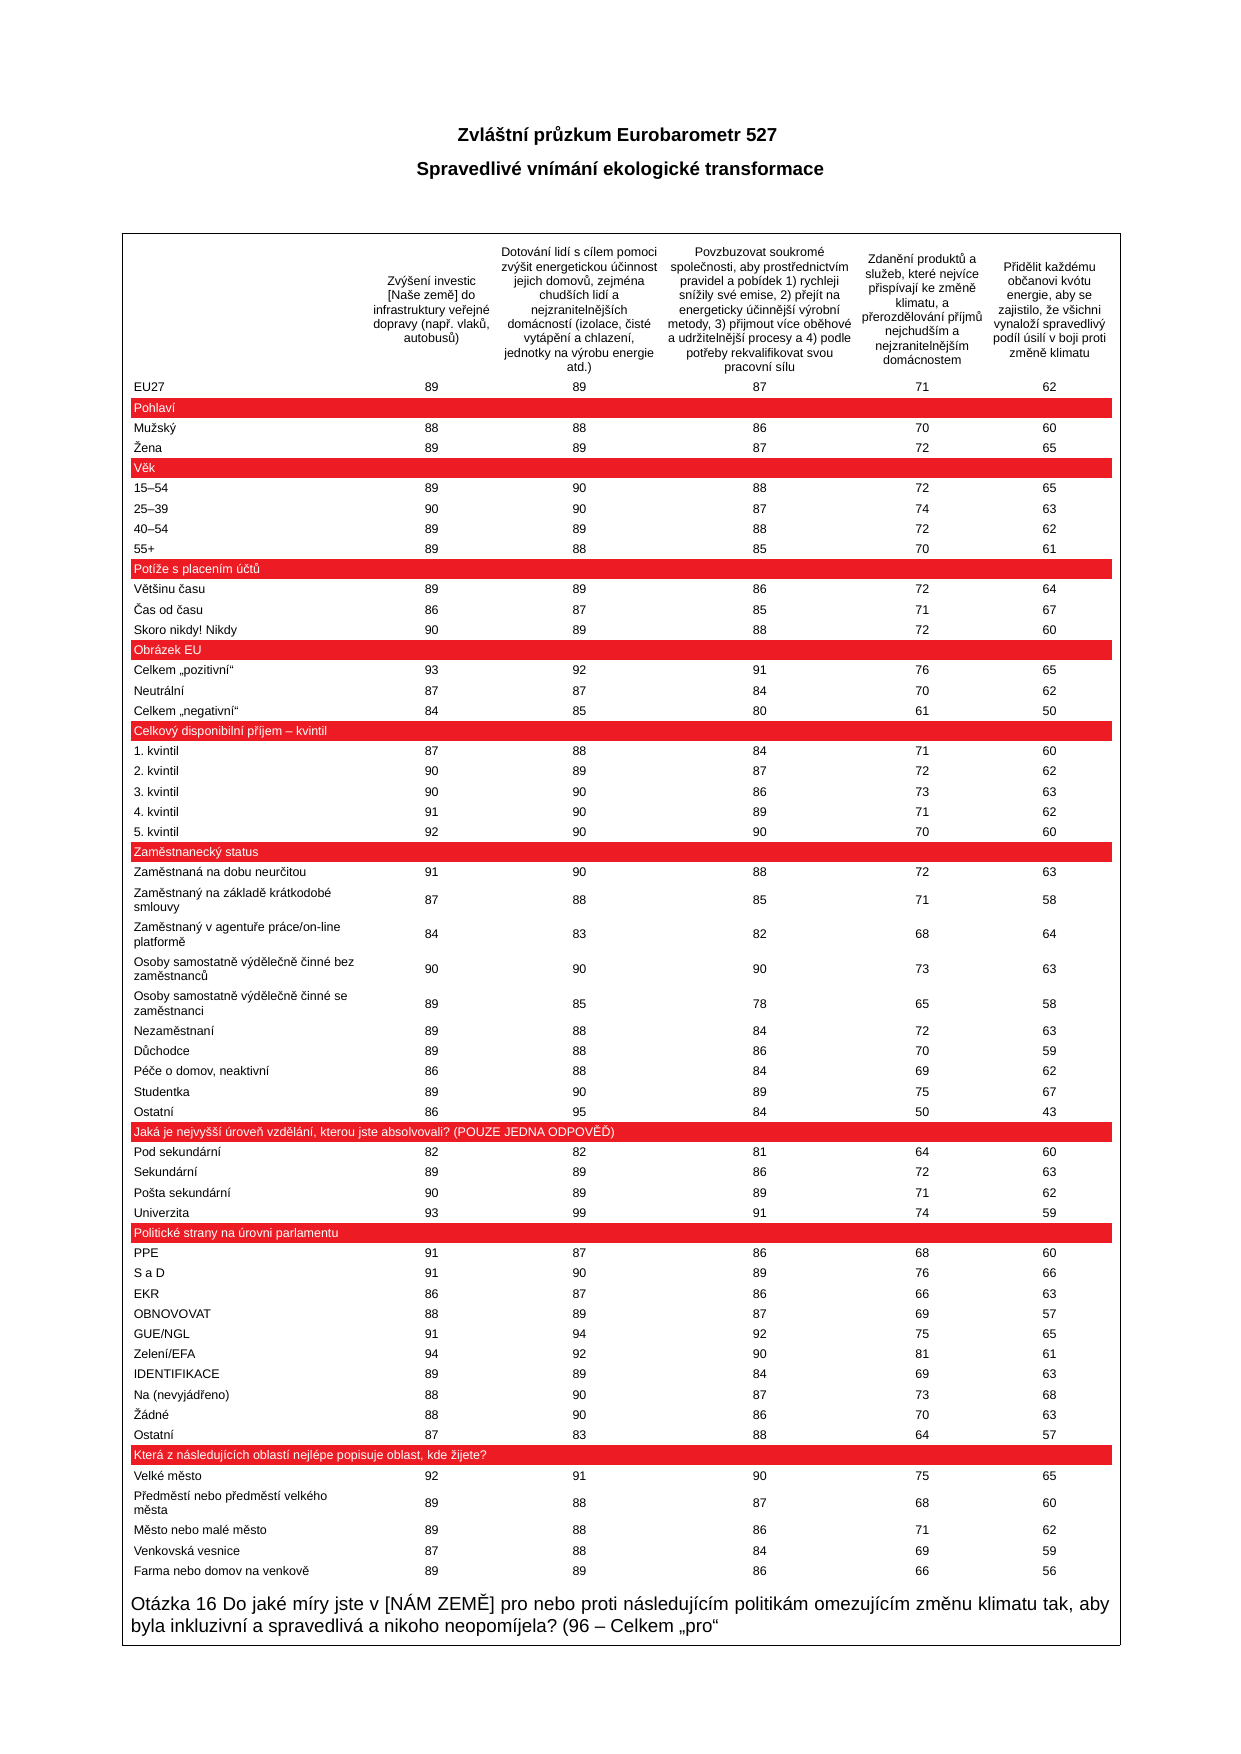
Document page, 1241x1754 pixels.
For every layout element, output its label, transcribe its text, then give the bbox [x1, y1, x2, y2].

table_cell 3. kvintil [131, 781, 367, 802]
table_cell 75 [857, 1465, 987, 1486]
table_cell IDENTIFIKACE [131, 1364, 367, 1384]
table_cell Celkový disponibilní příjem – kvintil [131, 721, 1112, 741]
table_cell 69 [857, 1061, 987, 1081]
table_cell Většinu času [131, 579, 367, 599]
table_cell 69 [857, 1304, 987, 1324]
table_cell [367, 458, 496, 478]
table_cell 58 [987, 986, 1112, 1021]
table_cell 84 [367, 701, 496, 721]
table_cell 67 [987, 600, 1112, 620]
table_cell 88 [662, 519, 857, 539]
table_cell OBNOVOVAT [131, 1304, 367, 1324]
table_cell 84 [662, 1102, 857, 1122]
table_cell Ostatní [131, 1425, 367, 1445]
table_cell 89 [367, 377, 496, 397]
table_cell 84 [662, 680, 857, 701]
table_cell 90 [662, 1465, 857, 1486]
table_cell 62 [987, 680, 1112, 701]
table_cell 71 [857, 377, 987, 397]
table_cell 76 [857, 1263, 987, 1283]
table_cell 63 [987, 1021, 1112, 1041]
table_cell 50 [987, 701, 1112, 721]
table_cell 91 [367, 862, 496, 882]
table_cell 89 [367, 478, 496, 498]
table_cell Zaměstnaný v agentuře práce/on-line platformě [131, 917, 367, 952]
table_cell 71 [857, 600, 987, 620]
table_cell Zaměstnaný na základě krátkodobé smlouvy [131, 883, 367, 917]
table_cell Studentka [131, 1081, 367, 1102]
table_cell 92 [496, 1344, 662, 1364]
table_cell 87 [367, 1540, 496, 1561]
table_cell Zelení/EFA [131, 1344, 367, 1364]
table_cell 72 [857, 438, 987, 458]
table_cell [496, 458, 662, 478]
table_cell 60 [987, 1243, 1112, 1263]
table_header Dotování lidí s cílem pomoci zvýšit energetickou účinnost jejich domovů, zejména chudších lidí a nejzranitelnějších domácností (izolace, čisté vytápění a chlazení, jednotky na výrobu energie atd.) [496, 242, 662, 377]
table_cell 84 [367, 917, 496, 952]
table_cell 87 [662, 499, 857, 519]
table_cell 50 [857, 1102, 987, 1122]
table_cell Jaká je nejvyšší úroveň vzdělání, kterou jste absolvovali? (POUZE JEDNA ODPOVĚĎ) [131, 1122, 1112, 1142]
table_cell 72 [857, 862, 987, 882]
table_cell Na (nevyjádřeno) [131, 1385, 367, 1405]
table_cell 90 [496, 1385, 662, 1405]
table_cell 63 [987, 1364, 1112, 1384]
table_cell Farma nebo domov na venkově [131, 1561, 367, 1581]
table_cell 88 [496, 1486, 662, 1520]
table_cell 88 [496, 539, 662, 559]
table_cell 88 [496, 1061, 662, 1081]
table_cell 70 [857, 539, 987, 559]
table_cell 72 [857, 579, 987, 599]
table_cell 43 [987, 1102, 1112, 1122]
table_cell 91 [662, 1203, 857, 1223]
table_header [131, 242, 367, 377]
table_cell 88 [496, 1520, 662, 1540]
table_cell Zaměstnanecký status [131, 842, 987, 862]
table_cell 61 [987, 539, 1112, 559]
table_cell 59 [987, 1041, 1112, 1061]
table_cell 60 [987, 620, 1112, 640]
table_cell 65 [987, 478, 1112, 498]
table_cell 60 [987, 418, 1112, 438]
table_cell 62 [987, 519, 1112, 539]
table_cell 68 [857, 1486, 987, 1520]
table_cell 89 [496, 620, 662, 640]
table_cell 63 [987, 1405, 1112, 1425]
table_cell 72 [857, 1162, 987, 1182]
table_cell 89 [496, 1304, 662, 1324]
table_cell 62 [987, 761, 1112, 781]
table_cell 65 [987, 1324, 1112, 1344]
table_cell 57 [987, 1425, 1112, 1445]
table_cell 88 [496, 1540, 662, 1561]
table_cell 81 [662, 1142, 857, 1162]
table_cell 82 [662, 917, 857, 952]
table_cell 66 [987, 1263, 1112, 1283]
table_cell 86 [662, 1041, 857, 1061]
table_cell Ostatní [131, 1102, 367, 1122]
table_cell Skoro nikdy! Nikdy [131, 620, 367, 640]
table_cell 68 [987, 1385, 1112, 1405]
table_cell 84 [662, 1021, 857, 1041]
table_cell 71 [857, 741, 987, 761]
table_cell 56 [987, 1561, 1112, 1581]
table_cell 62 [987, 802, 1112, 822]
table_cell 89 [496, 579, 662, 599]
table_cell Osoby samostatně výdělečně činné bez zaměstnanců [131, 952, 367, 986]
table_cell 87 [662, 1304, 857, 1324]
table_cell 70 [857, 822, 987, 842]
table_cell 89 [496, 1364, 662, 1384]
table_cell 91 [367, 802, 496, 822]
table_cell [987, 842, 1112, 862]
table_cell 95 [496, 1102, 662, 1122]
table_cell 87 [367, 680, 496, 701]
table_header Povzbuzovat soukromé společnosti, aby prostřednictvím pravidel a pobídek 1) rychleji snížily své emise, 2) přejít na energeticky účinnější výrobní metody, 3) přijmout více oběhové a udržitelnější procesy a 4) podle potřeby rekvalifikovat svou pracovní sílu [662, 242, 857, 377]
table_cell 86 [662, 1520, 857, 1540]
table_cell 71 [857, 1183, 987, 1203]
table_cell 86 [662, 1243, 857, 1263]
table_cell 90 [367, 1183, 496, 1203]
table_cell 90 [367, 620, 496, 640]
table_cell Důchodce [131, 1041, 367, 1061]
table_cell Velké město [131, 1465, 367, 1486]
table_cell 89 [496, 1162, 662, 1182]
table_cell 84 [662, 1364, 857, 1384]
table_cell 64 [857, 1425, 987, 1445]
table_cell Nezaměstnaní [131, 1021, 367, 1041]
table_cell 64 [857, 1142, 987, 1162]
table_cell 66 [857, 1561, 987, 1581]
table_cell 89 [367, 438, 496, 458]
table_cell 90 [496, 499, 662, 519]
table_cell 87 [662, 438, 857, 458]
table_cell 61 [987, 1344, 1112, 1364]
table_cell 89 [367, 539, 496, 559]
table_cell 93 [367, 1203, 496, 1223]
table_cell Osoby samostatně výdělečně činné se zaměstnanci [131, 986, 367, 1021]
table_cell 91 [367, 1324, 496, 1344]
table_cell 90 [496, 802, 662, 822]
table_cell 89 [367, 1021, 496, 1041]
table_cell 86 [662, 418, 857, 438]
table_cell Neutrální [131, 680, 367, 701]
table_cell 90 [496, 1081, 662, 1102]
table_cell 90 [367, 761, 496, 781]
table_cell 70 [857, 418, 987, 438]
table_cell 63 [987, 781, 1112, 802]
table_cell 90 [496, 1263, 662, 1283]
table_cell 87 [662, 761, 857, 781]
table_cell Pod sekundární [131, 1142, 367, 1162]
table_cell 40–54 [131, 519, 367, 539]
table_cell 89 [367, 986, 496, 1021]
table_cell EKR [131, 1284, 367, 1304]
table_cell 87 [496, 1284, 662, 1304]
table_cell [662, 458, 857, 478]
table_cell 89 [496, 1183, 662, 1203]
table_cell 81 [857, 1344, 987, 1364]
table_cell 92 [367, 822, 496, 842]
table_cell [857, 458, 987, 478]
table_cell Žádné [131, 1405, 367, 1425]
table_cell 74 [857, 499, 987, 519]
table_cell 90 [662, 952, 857, 986]
table_cell 69 [857, 1540, 987, 1561]
table_header Přidělit každému občanovi kvótu energie, aby se zajistilo, že všichni vynaloží spravedlivý podíl úsilí v boji proti změně klimatu [987, 242, 1112, 377]
table_cell 88 [367, 1304, 496, 1324]
table_cell 1. kvintil [131, 741, 367, 761]
table_cell 91 [496, 1465, 662, 1486]
table_cell 90 [367, 952, 496, 986]
table_cell Zaměstnaná na dobu neurčitou [131, 862, 367, 882]
table_cell 73 [857, 1385, 987, 1405]
table_cell 25–39 [131, 499, 367, 519]
table_cell 91 [662, 660, 857, 680]
table_cell 86 [662, 781, 857, 802]
table_cell 68 [857, 917, 987, 952]
table_cell 63 [987, 862, 1112, 882]
table_cell Věk [131, 458, 367, 478]
table_cell 82 [496, 1142, 662, 1162]
table_cell 86 [662, 579, 857, 599]
table_cell 90 [496, 781, 662, 802]
table_cell 78 [662, 986, 857, 1021]
table_cell 88 [367, 1405, 496, 1425]
table_cell 75 [857, 1081, 987, 1102]
table_cell 62 [987, 1520, 1112, 1540]
table_cell 71 [857, 802, 987, 822]
table_cell 88 [367, 418, 496, 438]
table_cell 69 [857, 1364, 987, 1384]
table_cell 83 [496, 1425, 662, 1445]
table_cell Univerzita [131, 1203, 367, 1223]
table_cell 63 [987, 1284, 1112, 1304]
table_cell 62 [987, 377, 1112, 397]
table_cell 91 [367, 1243, 496, 1263]
table_cell 88 [496, 1021, 662, 1041]
table_cell 86 [367, 600, 496, 620]
table_cell 89 [367, 1081, 496, 1102]
table_cell 86 [367, 1061, 496, 1081]
table_cell 90 [662, 1344, 857, 1364]
table_cell [662, 398, 857, 418]
table_cell 75 [857, 1324, 987, 1344]
table_cell Čas od času [131, 600, 367, 620]
table_cell 72 [857, 761, 987, 781]
table_cell 72 [857, 478, 987, 498]
table_cell 90 [496, 1405, 662, 1425]
table_cell 87 [662, 1486, 857, 1520]
table_cell Celkem „negativní“ [131, 701, 367, 721]
table_cell 86 [662, 1561, 857, 1581]
table_cell Péče o domov, neaktivní [131, 1061, 367, 1081]
table_cell 88 [662, 620, 857, 640]
table_cell 84 [662, 1061, 857, 1081]
table_cell 88 [496, 1041, 662, 1061]
table_cell 89 [662, 1081, 857, 1102]
table_cell 88 [496, 741, 662, 761]
table_cell 89 [496, 519, 662, 539]
table_cell 67 [987, 1081, 1112, 1102]
table_cell EU27 [131, 377, 367, 397]
table_cell 85 [662, 539, 857, 559]
table_cell 63 [987, 952, 1112, 986]
table_cell 55+ [131, 539, 367, 559]
table_cell Která z následujících oblastí nejlépe popisuje oblast, kde žijete? [131, 1445, 987, 1465]
table_cell Žena [131, 438, 367, 458]
table_cell 88 [367, 1385, 496, 1405]
table_cell 72 [857, 1021, 987, 1041]
table_cell 70 [857, 1041, 987, 1061]
table_cell 60 [987, 741, 1112, 761]
table_cell 99 [496, 1203, 662, 1223]
table_cell 68 [857, 1243, 987, 1263]
table_cell 87 [496, 680, 662, 701]
table_cell Celkem „pozitivní“ [131, 660, 367, 680]
table_cell 70 [857, 680, 987, 701]
table_cell [987, 458, 1112, 478]
table_cell Obrázek EU [131, 640, 1112, 660]
table_cell 62 [987, 1183, 1112, 1203]
table_cell 92 [496, 660, 662, 680]
table_header Zdanění produktů a služeb, které nejvíce přispívají ke změně klimatu, a přerozdělování příjmů nejchudším a nejzranitelnějším domácnostem [857, 242, 987, 377]
table_cell 57 [987, 1304, 1112, 1324]
table_cell 89 [496, 761, 662, 781]
table_cell 59 [987, 1203, 1112, 1223]
table_cell 65 [987, 1465, 1112, 1486]
table_cell 90 [367, 499, 496, 519]
table_cell GUE/NGL [131, 1324, 367, 1344]
table_cell 76 [857, 660, 987, 680]
table_cell 91 [367, 1263, 496, 1283]
table_cell 90 [662, 822, 857, 842]
table_cell 89 [367, 1486, 496, 1520]
table_cell [367, 398, 496, 418]
table_cell 94 [496, 1324, 662, 1344]
table_cell 60 [987, 1142, 1112, 1162]
table_cell 88 [662, 1425, 857, 1445]
table_cell 86 [662, 1405, 857, 1425]
table_cell 87 [367, 883, 496, 917]
table_cell 15–54 [131, 478, 367, 498]
table_cell 4. kvintil [131, 802, 367, 822]
table_cell [987, 1445, 1112, 1465]
table_cell 82 [367, 1142, 496, 1162]
table_cell 92 [662, 1324, 857, 1344]
table_cell 89 [367, 579, 496, 599]
table_cell Pošta sekundární [131, 1183, 367, 1203]
table_cell 85 [496, 986, 662, 1021]
table_cell 88 [662, 862, 857, 882]
table_cell 94 [367, 1344, 496, 1364]
table_cell 59 [987, 1540, 1112, 1561]
table_cell 93 [367, 660, 496, 680]
table_cell 2. kvintil [131, 761, 367, 781]
table_cell 90 [496, 478, 662, 498]
table_cell 71 [857, 1520, 987, 1540]
table_cell 89 [496, 1561, 662, 1581]
table_cell 73 [857, 781, 987, 802]
table_cell 61 [857, 701, 987, 721]
table_cell 65 [987, 438, 1112, 458]
table_cell 89 [367, 1520, 496, 1540]
table_cell [857, 398, 987, 418]
table_cell 87 [367, 1425, 496, 1445]
table_cell 92 [367, 1465, 496, 1486]
table_cell 62 [987, 1061, 1112, 1081]
table_cell [987, 398, 1112, 418]
table_cell 63 [987, 499, 1112, 519]
table_cell 89 [662, 802, 857, 822]
table_header Zvýšení investic [Naše země] do infrastruktury veřejné dopravy (např. vlaků, autobusů) [367, 242, 496, 377]
table_cell 70 [857, 1405, 987, 1425]
table_cell 84 [662, 741, 857, 761]
table_cell 71 [857, 883, 987, 917]
table_cell 89 [367, 1041, 496, 1061]
table_cell 5. kvintil [131, 822, 367, 842]
table_cell Mužský [131, 418, 367, 438]
table_cell S a D [131, 1263, 367, 1283]
table_cell 85 [662, 600, 857, 620]
table_cell 64 [987, 579, 1112, 599]
table_cell 89 [367, 1561, 496, 1581]
table_cell 87 [496, 600, 662, 620]
table_cell 89 [496, 377, 662, 397]
table_cell 89 [367, 1162, 496, 1182]
table_cell 86 [367, 1284, 496, 1304]
table_cell 90 [496, 862, 662, 882]
table_cell 90 [496, 822, 662, 842]
table_cell PPE [131, 1243, 367, 1263]
table_cell 65 [857, 986, 987, 1021]
table_cell 89 [496, 438, 662, 458]
text Otázka 16 Do jaké míry jste v [NÁM ZEMĚ] pro nebo proti následujícím politikám omezujícím změnu klimatu tak, aby byla inkluzivní a spravedlivá a nikoho neopomíjela? (96 – Celkem „pro“ [131, 1593, 1111, 1636]
table_cell 72 [857, 620, 987, 640]
table_cell 72 [857, 519, 987, 539]
table_cell Potíže s placením účtů [131, 559, 1112, 579]
table_cell [496, 398, 662, 418]
table_cell Město nebo malé město [131, 1520, 367, 1540]
table_cell Pohlaví [131, 398, 367, 418]
table_cell 83 [496, 917, 662, 952]
table_cell 60 [987, 1486, 1112, 1520]
table_cell 60 [987, 822, 1112, 842]
table_cell 64 [987, 917, 1112, 952]
table_cell 89 [367, 519, 496, 539]
table_cell Sekundární [131, 1162, 367, 1182]
table_cell 63 [987, 1162, 1112, 1182]
table_cell 84 [662, 1540, 857, 1561]
table_cell Politické strany na úrovni parlamentu [131, 1223, 1112, 1243]
table_cell 86 [662, 1162, 857, 1182]
table_cell 89 [662, 1263, 857, 1283]
table_cell 90 [367, 781, 496, 802]
table_cell 88 [496, 883, 662, 917]
table_cell Venkovská vesnice [131, 1540, 367, 1561]
table_cell 89 [662, 1183, 857, 1203]
table_cell 90 [496, 952, 662, 986]
table_cell 65 [987, 660, 1112, 680]
table_cell 73 [857, 952, 987, 986]
table_cell 86 [367, 1102, 496, 1122]
table_cell 86 [662, 1284, 857, 1304]
table_cell 89 [367, 1364, 496, 1384]
table_cell 87 [367, 741, 496, 761]
table_cell 88 [496, 418, 662, 438]
table_cell 87 [662, 377, 857, 397]
table_cell 88 [662, 478, 857, 498]
table_cell 80 [662, 701, 857, 721]
table_cell 85 [662, 883, 857, 917]
table_cell 87 [496, 1243, 662, 1263]
table_cell 58 [987, 883, 1112, 917]
table_cell 74 [857, 1203, 987, 1223]
table_cell 87 [662, 1385, 857, 1405]
table_cell 85 [496, 701, 662, 721]
table_cell Předměstí nebo předměstí velkého města [131, 1486, 367, 1520]
table_cell 66 [857, 1284, 987, 1304]
